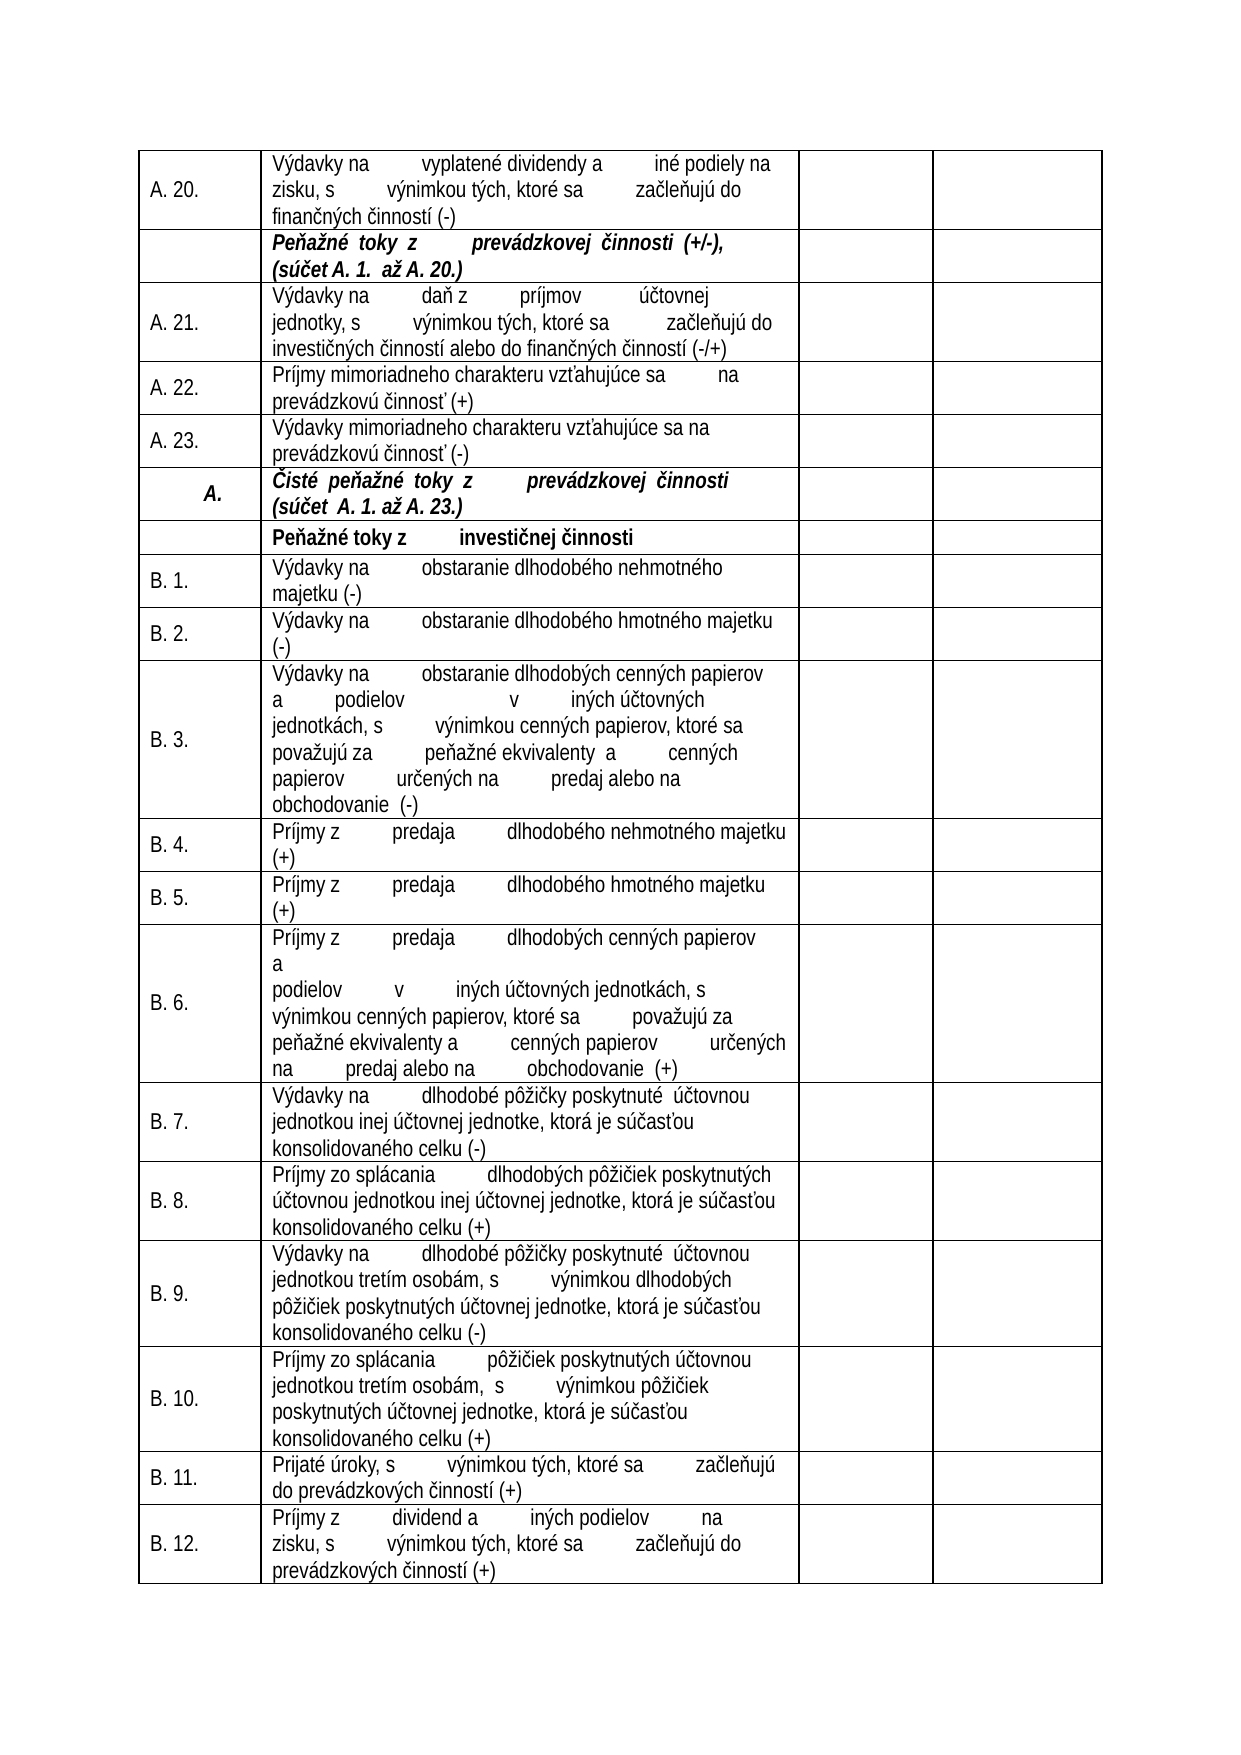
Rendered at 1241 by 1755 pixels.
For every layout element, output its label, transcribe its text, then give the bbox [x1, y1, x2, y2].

table_cell [934, 872, 1101, 923]
table_cell A. 20. [140, 151, 260, 229]
table_cell Príjmy z predaja dlhodobého hmotného majetku (+) [262, 872, 798, 923]
table_cell Výdavky mimoriadneho charakteru vzťahujúce sa na prevádzkovú činnosť (-) [262, 415, 798, 467]
table_cell [800, 151, 932, 229]
table_cell [800, 608, 932, 659]
table_cell [934, 1241, 1101, 1346]
table_cell [934, 819, 1101, 871]
table_cell [934, 1347, 1101, 1451]
table_cell [800, 230, 932, 282]
table_cell [934, 468, 1101, 519]
table_cell [800, 1347, 932, 1451]
table_cell [800, 283, 932, 361]
table_cell [800, 415, 932, 467]
table_cell B. 4. [140, 819, 260, 871]
table_cell Príjmy z predaja dlhodobého nehmotného majetku (+) [262, 819, 798, 871]
table_cell [800, 1162, 932, 1240]
table_cell B. 12. [140, 1505, 260, 1583]
table_cell B. 8. [140, 1162, 260, 1240]
table_cell [934, 925, 1101, 1082]
table_cell Príjmy z predaja dlhodobých cenných papierov a podielov v iných účtovných jednotkách, s výnimkou cenných papierov, ktoré sa považujú za peňažné ekvivalenty a cenných papierov určených na predaj alebo na obchodovanie (+) [262, 925, 798, 1082]
table_cell B. 3. [140, 661, 260, 818]
table_cell [934, 555, 1101, 607]
table_cell B. 11. [140, 1452, 260, 1504]
table_cell [934, 1452, 1101, 1504]
table_cell [800, 555, 932, 607]
table_cell Výdavky na daň z príjmov účtovnej jednotky, s výnimkou tých, ktoré sa začleňujú do investičných činností alebo do finančných činností (-/+) [262, 283, 798, 361]
table_cell [800, 362, 932, 414]
table_cell [800, 1083, 932, 1161]
table_cell Čisté peňažné toky z prevádzkovej činnosti (súčet A. 1. až A. 23.) [262, 468, 798, 519]
table_cell A. 23. [140, 415, 260, 467]
table_cell B. 9. [140, 1241, 260, 1346]
table_cell [800, 1452, 932, 1504]
table_cell [934, 362, 1101, 414]
table_cell [934, 415, 1101, 467]
table_cell Prijaté úroky, s výnimkou tých, ktoré sa začleňujú do prevádzkových činností (+) [262, 1452, 798, 1504]
table_cell Výdavky na obstaranie dlhodobého nehmotného majetku (-) [262, 555, 798, 607]
table_cell [934, 230, 1101, 282]
table_cell Príjmy z dividend a iných podielov na zisku, s výnimkou tých, ktoré sa začleňujú do prevádzkových činností (+) [262, 1505, 798, 1583]
table_cell B. 6. [140, 925, 260, 1082]
table_cell B. 7. [140, 1083, 260, 1161]
table_cell A. [140, 468, 260, 519]
table_cell Príjmy zo splácania pôžičiek poskytnutých účtovnou jednotkou tretím osobám, s výnimkou pôžičiek poskytnutých účtovnej jednotke, ktorá je súčasťou konsolidovaného celku (+) [262, 1347, 798, 1451]
table_cell B. 1. [140, 555, 260, 607]
table_cell Príjmy zo splácania dlhodobých pôžičiek poskytnutých účtovnou jednotkou inej účtovnej jednotke, ktorá je súčasťou konsolidovaného celku (+) [262, 1162, 798, 1240]
table_cell Výdavky na obstaranie dlhodobých cenných papierov a podielov v iných účtovných jednotkách, s výnimkou cenných papierov, ktoré sa považujú za peňažné ekvivalenty a cenných papierov určených na predaj alebo na obchodovanie (-) [262, 661, 798, 818]
table_cell [934, 661, 1101, 818]
table_cell Výdavky na dlhodobé pôžičky poskytnuté účtovnou jednotkou inej účtovnej jednotke, ktorá je súčasťou konsolidovaného celku (-) [262, 1083, 798, 1161]
table_cell Výdavky na dlhodobé pôžičky poskytnuté účtovnou jednotkou tretím osobám, s výnimkou dlhodobých pôžičiek poskytnutých účtovnej jednotke, ktorá je súčasťou konsolidovaného celku (-) [262, 1241, 798, 1346]
table_cell B. 10. [140, 1347, 260, 1451]
table_cell B. 5. [140, 872, 260, 923]
table_cell [800, 468, 932, 519]
table_cell [934, 608, 1101, 659]
table_cell [934, 1162, 1101, 1240]
table_cell [140, 521, 260, 554]
table_cell Peňažné toky z investičnej činnosti [262, 521, 798, 554]
table_cell A. 22. [140, 362, 260, 414]
table_cell [140, 230, 260, 282]
table_cell [800, 925, 932, 1082]
table_cell Príjmy mimoriadneho charakteru vzťahujúce sa na prevádzkovú činnosť (+) [262, 362, 798, 414]
table_cell Peňažné toky z prevádzkovej činnosti (+/-), (súčet A. 1. až A. 20.) [262, 230, 798, 282]
table_cell [934, 1083, 1101, 1161]
table_cell Výdavky na vyplatené dividendy a iné podiely na zisku, s výnimkou tých, ktoré sa začleňujú do finančných činností (-) [262, 151, 798, 229]
table_cell [934, 151, 1101, 229]
table_cell [934, 1505, 1101, 1583]
table_cell [800, 872, 932, 923]
table_cell [800, 661, 932, 818]
table_cell Výdavky na obstaranie dlhodobého hmotného majetku (-) [262, 608, 798, 659]
table_cell B. 2. [140, 608, 260, 659]
table_cell [934, 283, 1101, 361]
table_cell [800, 1241, 932, 1346]
table_cell [800, 819, 932, 871]
table_cell [800, 1505, 932, 1583]
table_cell [934, 521, 1101, 554]
table_cell A. 21. [140, 283, 260, 361]
table_cell [800, 521, 932, 554]
